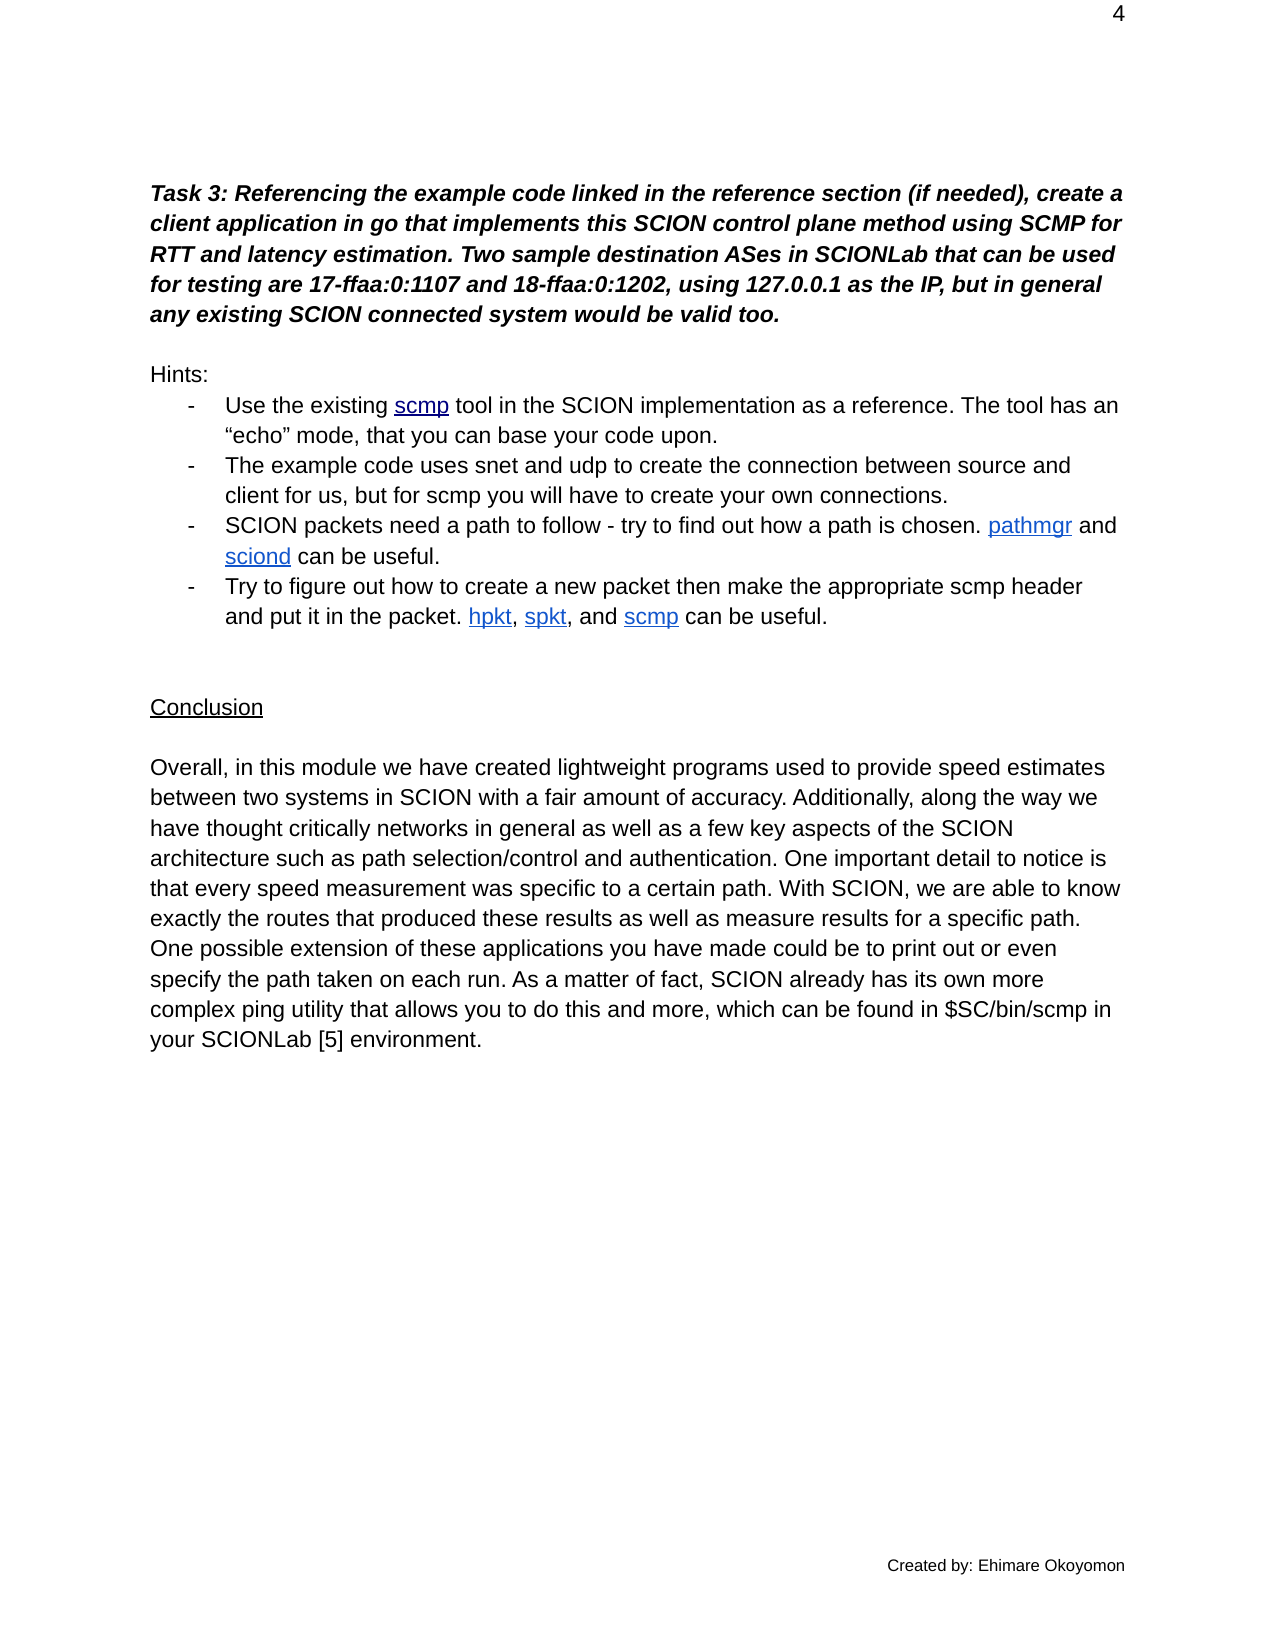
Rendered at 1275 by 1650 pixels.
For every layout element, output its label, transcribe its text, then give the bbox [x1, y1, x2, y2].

subtitle Conclusion [150, 694, 1125, 720]
list SCION packets need a path to follow - try to find out how a path is chosen. pathmgr and sciond can be useful. [187, 512, 1125, 569]
list Use the existing scmp tool in the SCION implementation as a reference. The tool has an “echo” mode, that you can base your code upon. [187, 392, 1125, 448]
list Try to figure out how to create a new packet then make the appropriate scmp header and put it in the packet. hpkt, spkt, and scmp can be useful. [187, 573, 1125, 629]
list The example code uses snet and udp to create the connection between source and client for us, but for scmp you will have to create your own connections. [187, 452, 1125, 509]
text One possible extension of these applications you have made could be to print out or even specify the path taken on each run. As a matter of fact, SCION already has its own more complex ping utility that allows you to do this and more, which can be found in $SC/bin/scmp in your SCIONLab [5] environment. [150, 935, 1125, 1052]
subtitle Task 3: Referencing the example code linked in the reference section (if needed), create a client application in go that implements this SCION control plane method using SCMP for RTT and latency estimation. Two sample destination ASes in SCIONLab that can be used for testing are 17-ffaa:0:1107 and 18-ffaa:0:1202, using 127.0.0.1 as the IP, but in general any existing SCION connected system would be valid too. [150, 180, 1125, 327]
text Overall, in this module we have created lightweight programs used to provide speed estimates between two systems in SCION with a fair amount of accuracy. Additionally, along the way we have thought critically networks in general as well as a few key aspects of the SCION architecture such as path selection/control and authentication. One important detail to notice is that every speed measurement was specific to a certain path. With SCION, we are able to know exactly the routes that produced these results as well as measure results for a specific path. [150, 754, 1125, 932]
text Hints: [150, 361, 1125, 388]
